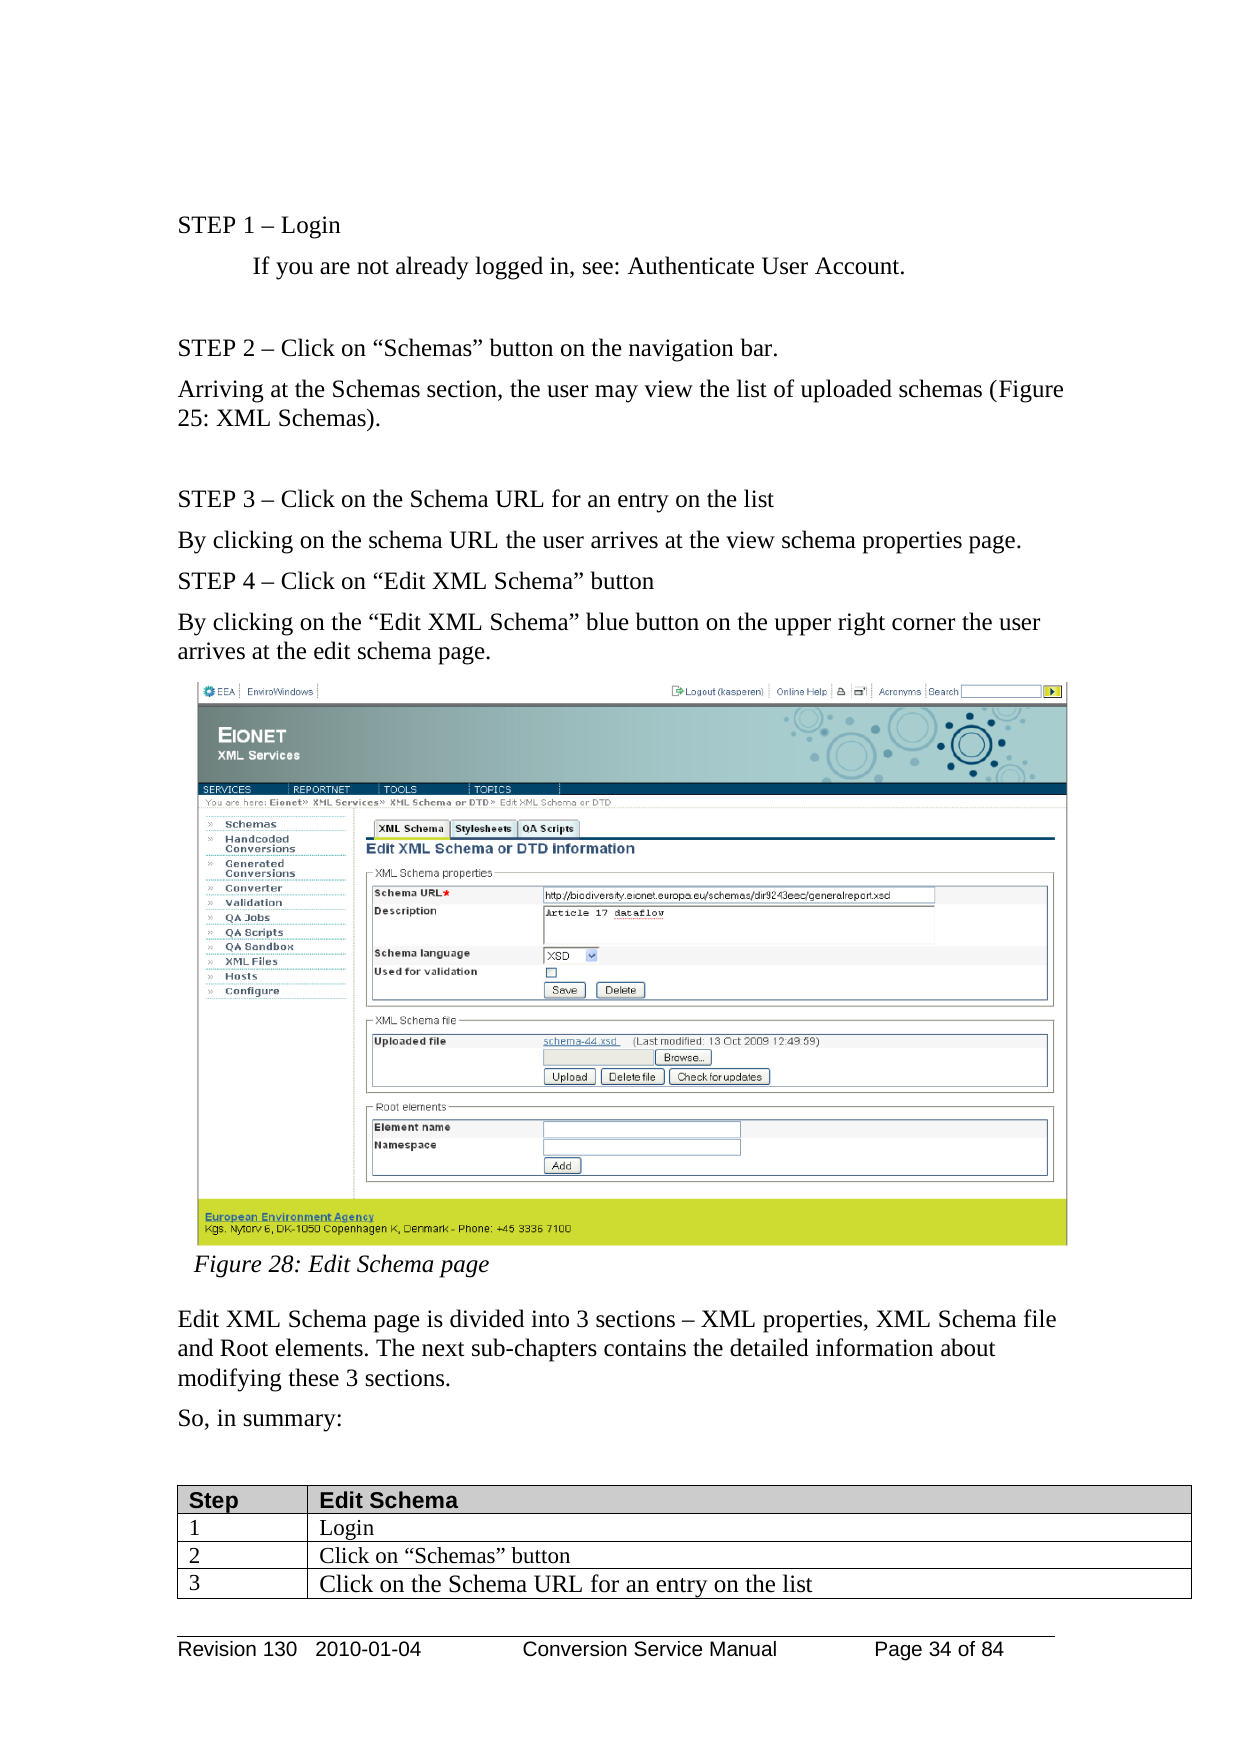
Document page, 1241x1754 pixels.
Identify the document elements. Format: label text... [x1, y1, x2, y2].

table_cell 3 [178, 1569, 307, 1598]
table_cell Click on the Schema URL for an entry on the list [308, 1569, 1191, 1598]
text Edit XML Schema page is divided into 3 sections – XML properties, XML Schema file and Root elements. The next sub-chapters contains the detailed information about modifying these 3 sections. [177, 1304, 1092, 1391]
table_header Step [178, 1486, 307, 1513]
text Arriving at the Schemas section, the user may view the list of uploaded schemas (Figure 25: XML Schemas). [177, 373, 1092, 432]
table_cell 1 [178, 1514, 307, 1541]
table_cell Login [308, 1514, 1191, 1541]
text STEP 1 – Login [177, 210, 1092, 239]
text So, in summary: [177, 1403, 1092, 1432]
text By clicking on the “Edit XML Schema” blue button on the upper right corner the user arrives at the edit schema page. [177, 607, 1092, 665]
table_cell 2 [178, 1542, 307, 1568]
table_cell Click on “Schemas” button [308, 1542, 1191, 1568]
text By clicking on the schema URL the user arrives at the view schema properties page. [177, 525, 1092, 554]
text If you are not already logged in, see: Authenticate User Account. [177, 251, 1092, 280]
text STEP 3 – Click on the Schema URL for an entry on the list [177, 484, 1092, 513]
text STEP 4 – Click on “Edit XML Schema” button [177, 566, 1092, 595]
table_header Edit Schema [308, 1486, 1191, 1513]
text STEP 2 – Click on “Schemas” button on the navigation bar. [177, 333, 1092, 362]
text Figure 28: Edit Schema page [194, 739, 1077, 1278]
